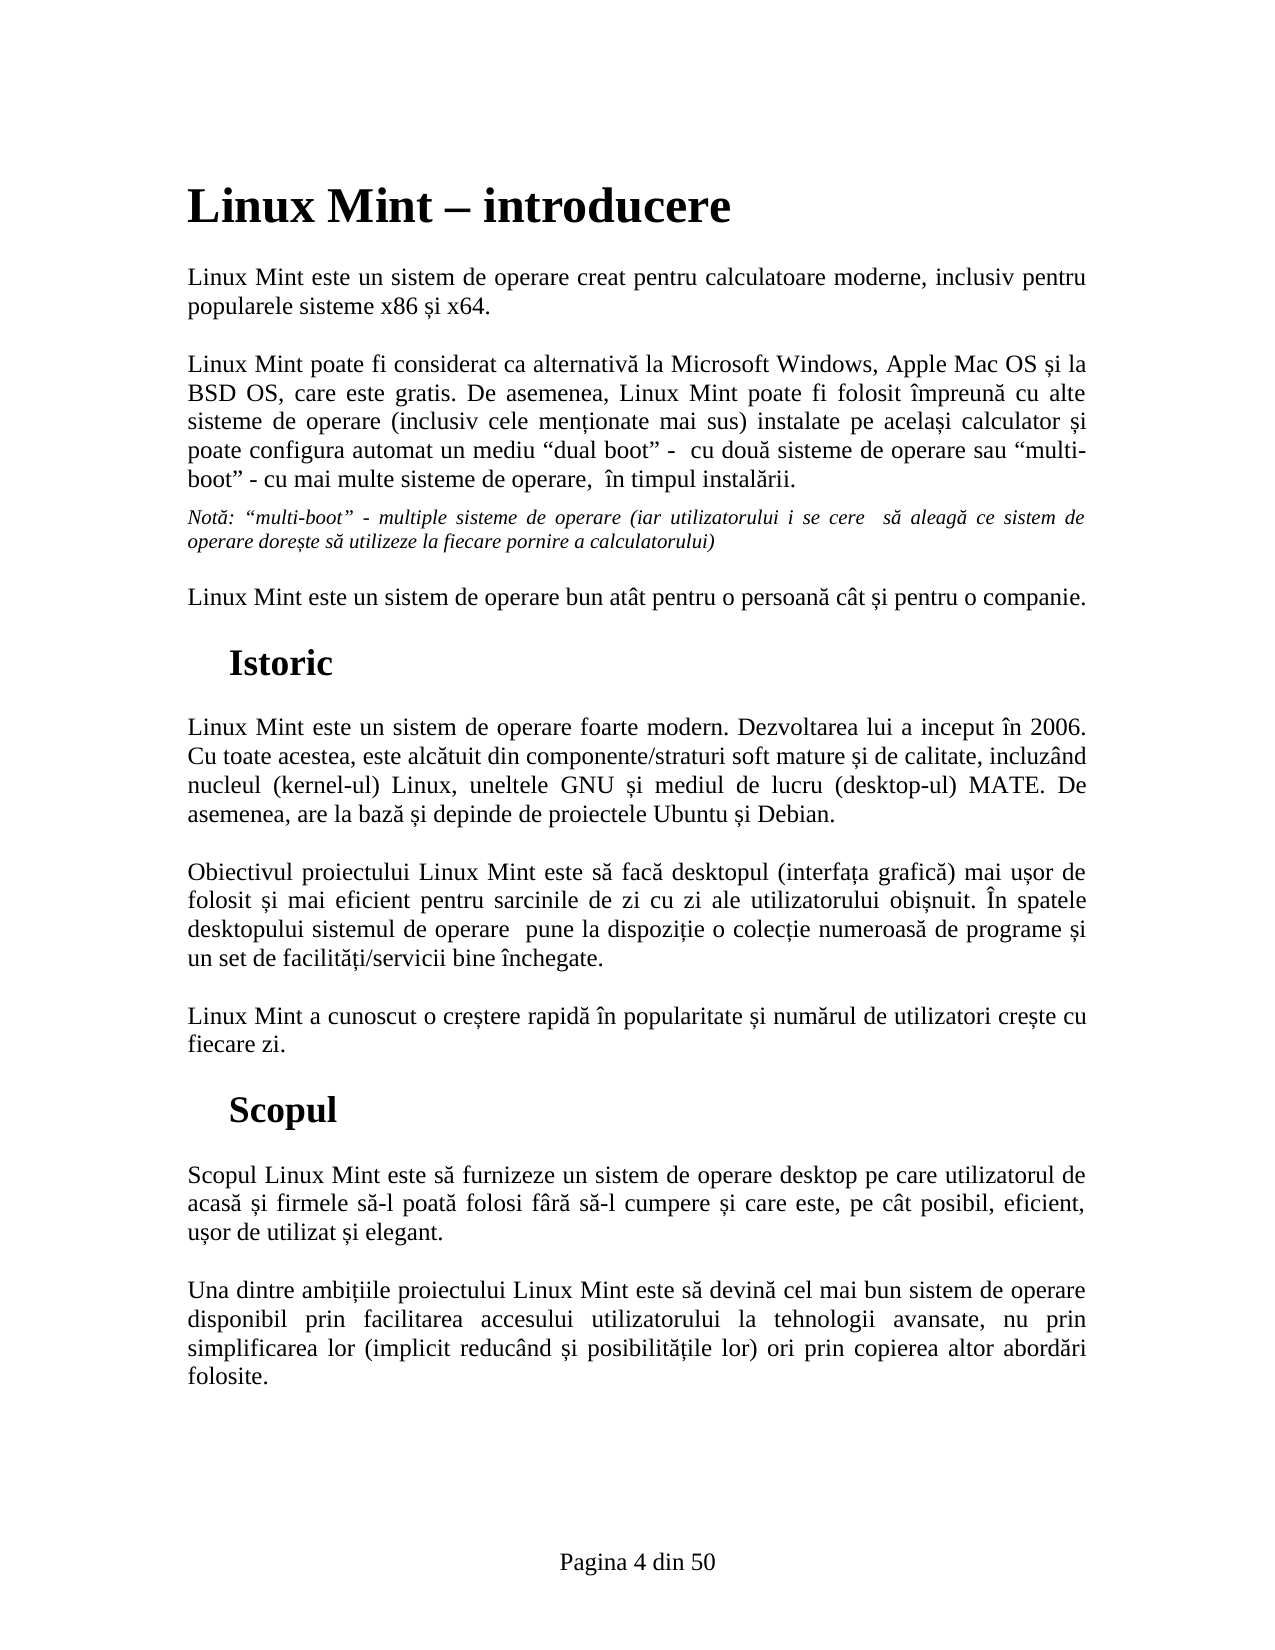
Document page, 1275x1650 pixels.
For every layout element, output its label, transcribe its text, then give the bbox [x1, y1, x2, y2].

subtitle Linux Mint – introducere [187, 176, 1087, 233]
text Linux Mint este un sistem de operare foarte modern. Dezvoltarea lui a inceput în 2006. Cu toate acestea, este alcătuit din componente/straturi soft mature și de calitate, incluzând nucleul (kernel-ul) Linux, uneltele GNU și mediul de lucru (desktop-ul) MATE. De asemenea, are la bază și depinde de proiectele Ubuntu și Debian. [187, 712, 1087, 827]
text Linux Mint este un sistem de operare creat pentru calculatoare moderne, inclusiv pentru popularele sisteme x86 și x64. [187, 262, 1087, 320]
text Linux Mint este un sistem de operare bun atât pentru o persoană cât și pentru o companie. [187, 582, 1087, 611]
text Notă: “multi-boot” - multiple sisteme de operare (iar utilizatorului i se cere să aleagă ce sistem de operare dorește să utilizeze la fiecare pornire a calculatorului) [187, 505, 1087, 553]
text Scopul Linux Mint este să furnizeze un sistem de operare desktop pe care utilizatorul de acasă și firmele să-l poată folosi fâră să-l cumpere și care este, pe cât posibil, eficient, ușor de utilizat și elegant. [187, 1160, 1087, 1246]
subtitle Istoric [187, 640, 1087, 683]
text Linux Mint poate fi considerat ca alternativă la Microsoft Windows, Apple Mac OS și la BSD OS, care este gratis. De asemenea, Linux Mint poate fi folosit împreună cu alte sisteme de operare (inclusiv cele menționate mai sus) instalate pe același calculator și poate configura automat un mediu “dual boot” - cu două sisteme de operare sau “multi-boot” - cu mai multe sisteme de operare, în timpul instalării. [187, 349, 1087, 493]
text Linux Mint a cunoscut o creștere rapidă în popularitate și numărul de utilizatori crește cu fiecare zi. [187, 1001, 1087, 1058]
text Obiectivul proiectului Linux Mint este să facă desktopul (interfața grafică) mai ușor de folosit și mai eficient pentru sarcinile de zi cu zi ale utilizatorului obișnuit. În spatele desktopului sistemul de operare pune la dispoziție o colecție numeroasă de programe și un set de facilități/servicii bine închegate. [187, 857, 1087, 972]
text Una dintre ambițiile proiectului Linux Mint este să devină cel mai bun sistem de operare disponibil prin facilitarea accesului utilizatorului la tehnologii avansate, nu prin simplificarea lor (implicit reducând și posibilitățile lor) ori prin copierea altor abordări folosite. [187, 1275, 1087, 1390]
subtitle Scopul [187, 1087, 1087, 1131]
